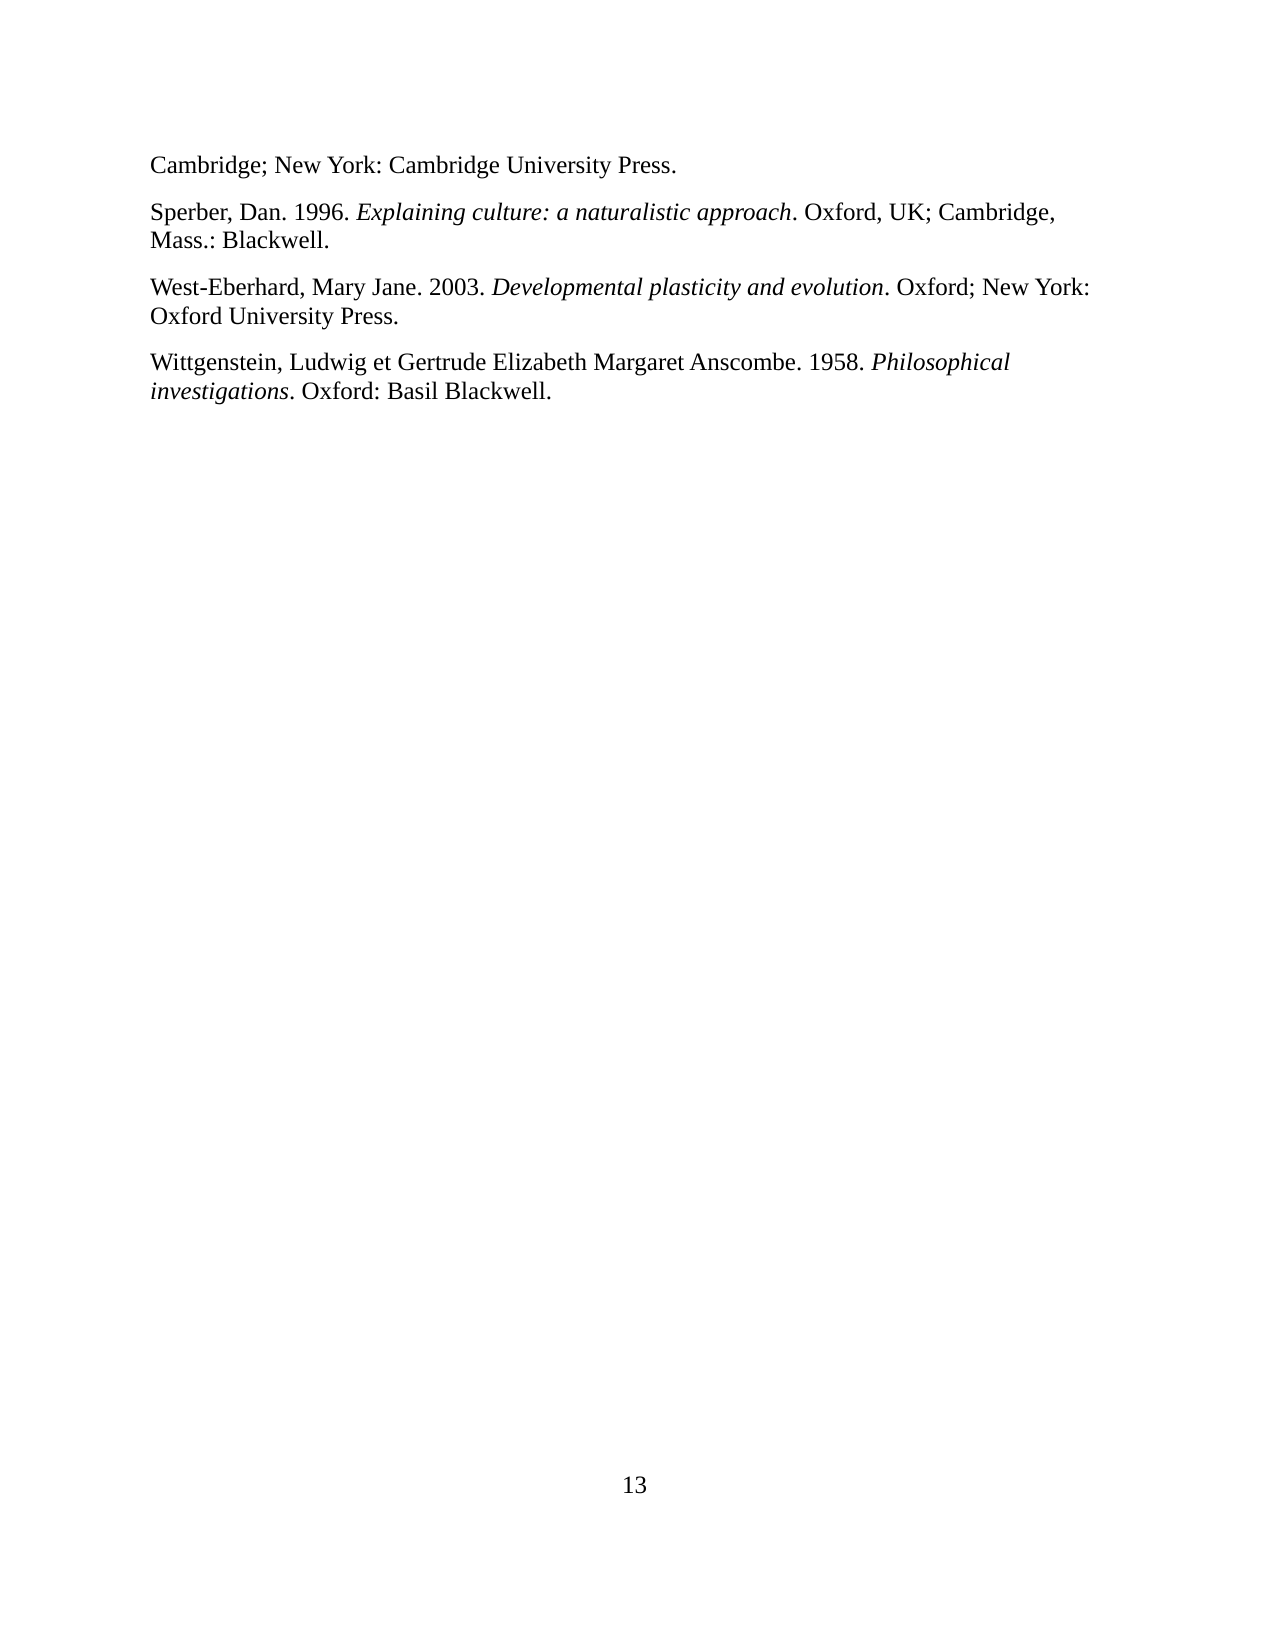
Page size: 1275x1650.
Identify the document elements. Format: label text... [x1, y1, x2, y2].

text Cambridge; New York: Cambridge University Press. [150, 150, 1125, 179]
text Sperber, Dan. 1996. Explaining culture: a naturalistic approach. Oxford, UK; Cambridge, Mass.: Blackwell. [150, 197, 1125, 254]
text West-Eberhard, Mary Jane. 2003. Developmental plasticity and evolution. Oxford; New York: Oxford University Press. [150, 272, 1125, 329]
text Wittgenstein, Ludwig et Gertrude Elizabeth Margaret Anscombe. 1958. Philosophical investigations. Oxford: Basil Blackwell. [150, 347, 1125, 405]
